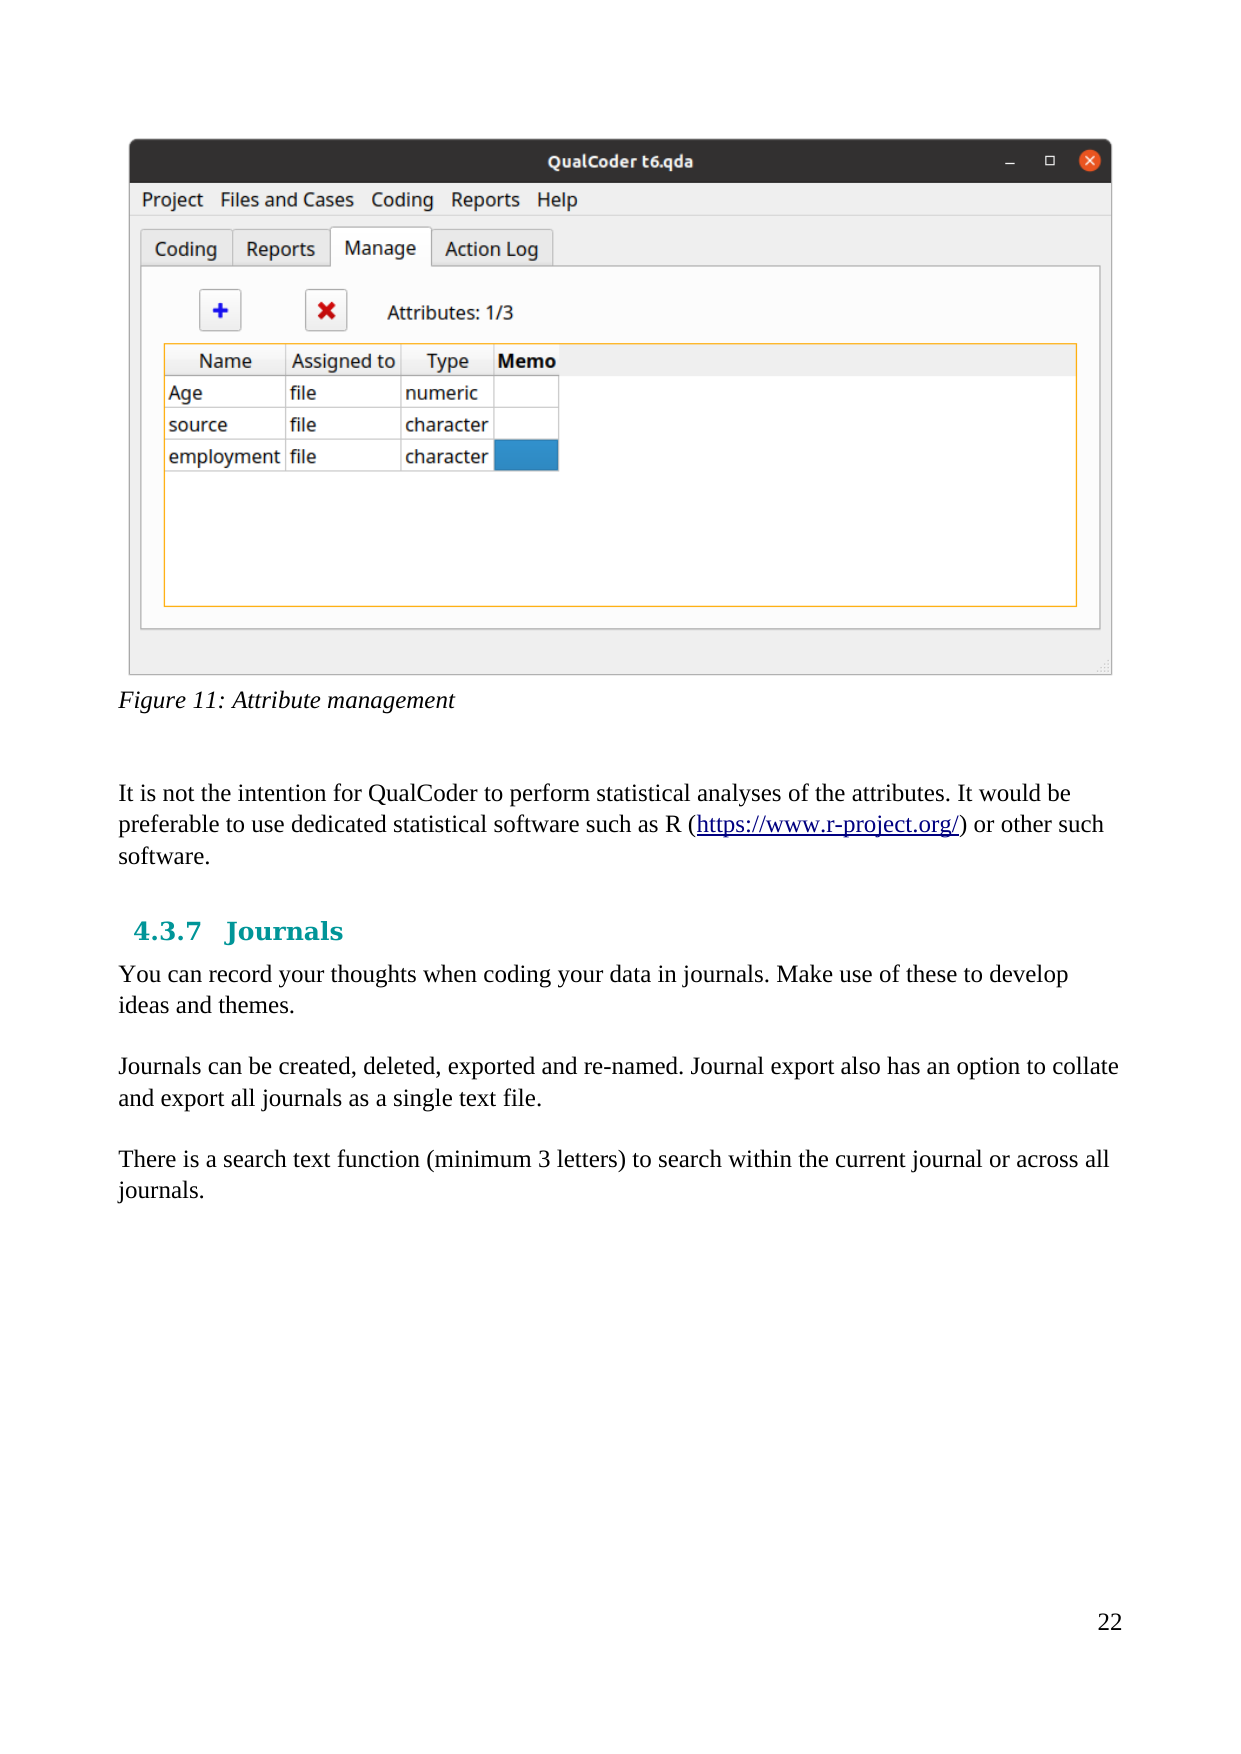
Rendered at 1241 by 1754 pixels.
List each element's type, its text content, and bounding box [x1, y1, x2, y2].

picture [118, 130, 1123, 686]
text Journals can be created, deleted, exported and re-named. Journal export also has an option to collate and export all journals as a single text file. [118, 1051, 1122, 1112]
text It is not the intention for QualCoder to perform statistical analyses of the attributes. It would be preferable to use dedicated statistical software such as R (https://www.r-project.org/) or other such software. [118, 778, 1122, 870]
text Figure 11: Attribute management [118, 686, 1122, 714]
subtitle Journals [124, 917, 1122, 946]
text There is a search text function (minimum 3 letters) to search within the current journal or across all journals. [118, 1144, 1122, 1204]
text You can record your thoughts when coding your data in journals. Make use of these to develop ideas and themes. [118, 959, 1122, 1019]
